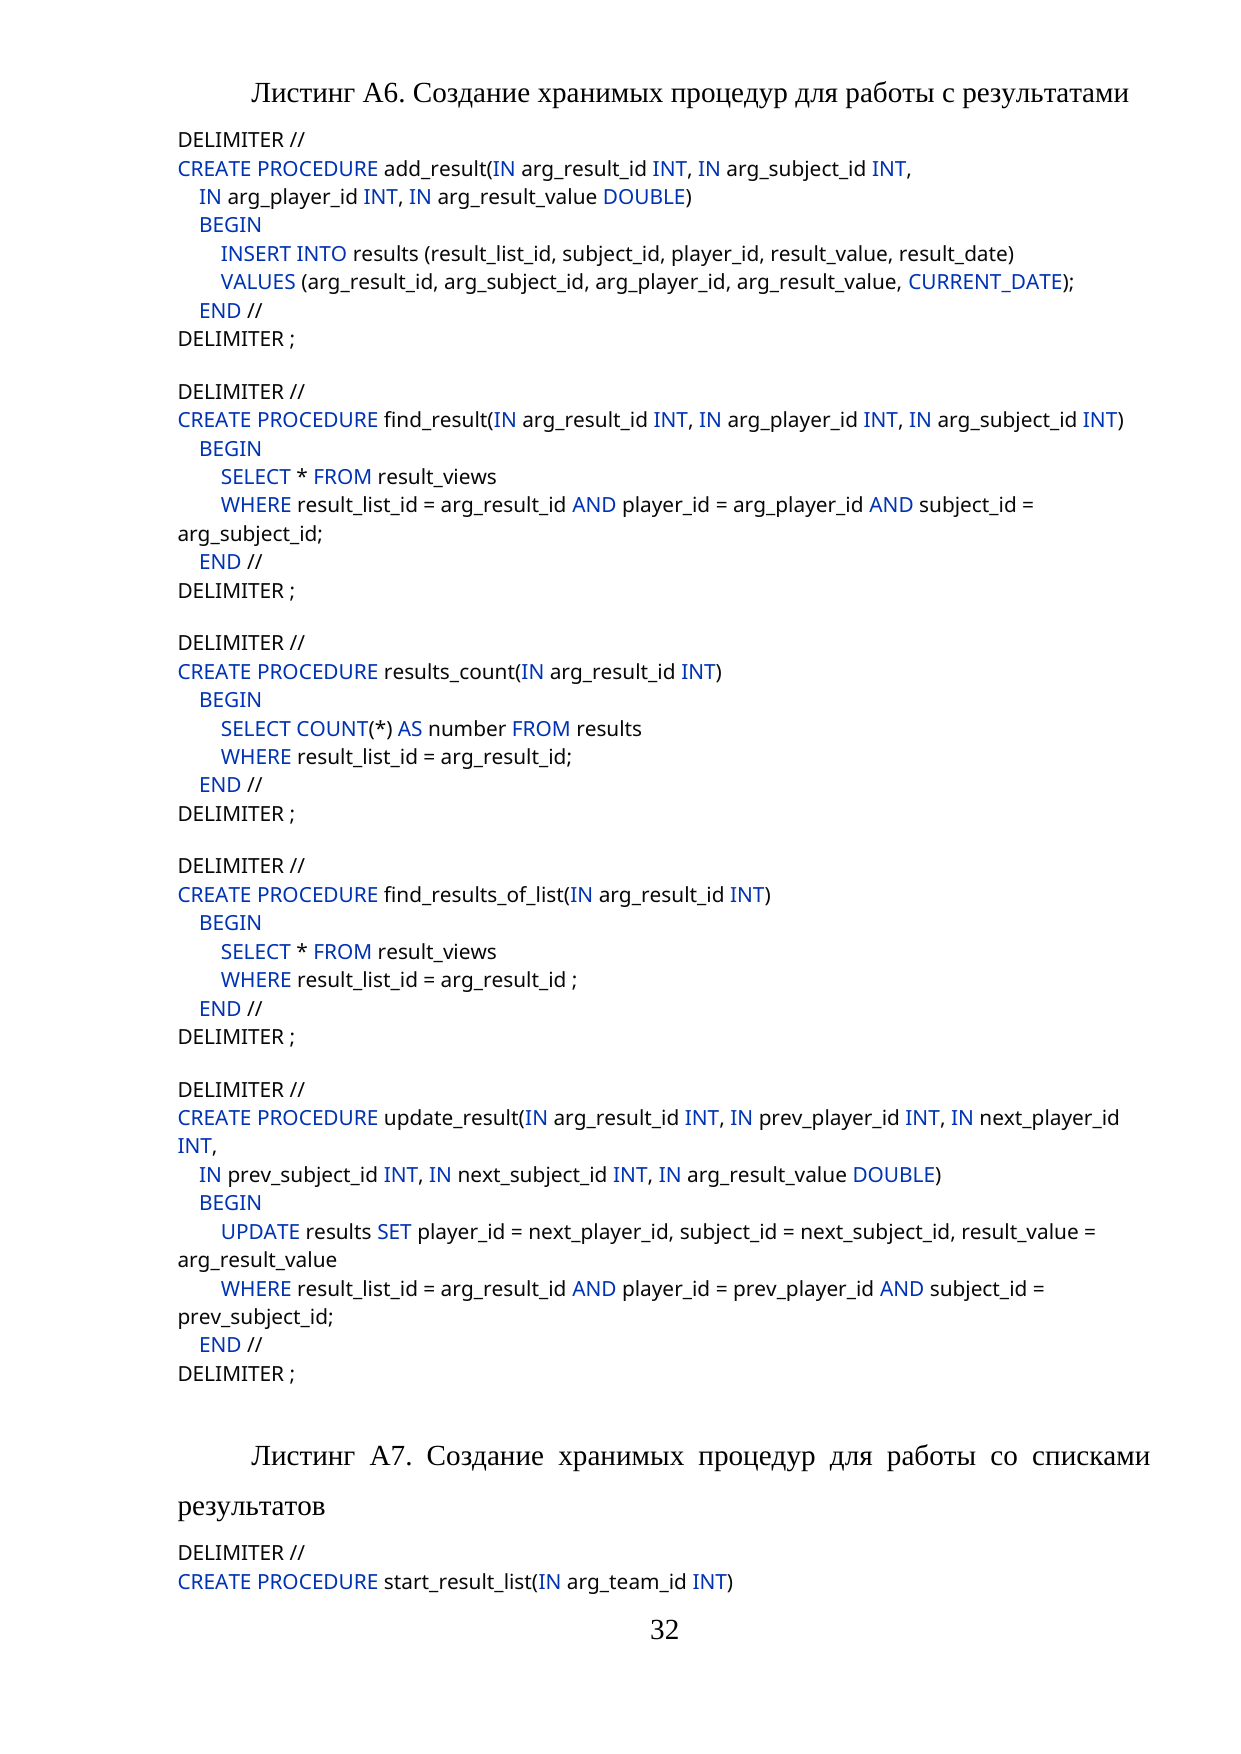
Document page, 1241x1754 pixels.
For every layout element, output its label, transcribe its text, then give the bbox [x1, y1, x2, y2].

text DELIMITER // CREATE PROCEDURE start_result_list(IN arg_team_id INT) [177, 1538, 1152, 1595]
text Листинг A6. Создание хранимых процедур для работы с результатами [177, 75, 1152, 108]
text Листинг A7. Создание хранимых процедур для работы со списками результатов [177, 1438, 1152, 1522]
text DELIMITER // CREATE PROCEDURE add_result(IN arg_result_id INT, IN arg_subject_id INT, IN arg_player_id INT, IN arg_result_value DOUBLE) BEGIN INSERT INTO results (result_list_id, subject_id, player_id, result_value, result_date) VALUES (arg_result_id, arg_subject_id, arg_player_id, arg_result_value, CURRENT_DATE); END // DELIMITER ; DELIMITER // CREATE PROCEDURE find_result(IN arg_result_id INT, IN arg_player_id INT, IN arg_subject_id INT) BEGIN SELECT * FROM result_views WHERE result_list_id = arg_result_id AND player_id = arg_player_id AND subject_id = arg_subject_id; END // DELIMITER ; DELIMITER // CREATE PROCEDURE results_count(IN arg_result_id INT) BEGIN SELECT COUNT(*) AS number FROM results WHERE result_list_id = arg_result_id; END // DELIMITER ; DELIMITER // CREATE PROCEDURE find_results_of_list(IN arg_result_id INT) BEGIN SELECT * FROM result_views WHERE result_list_id = arg_result_id ; END // DELIMITER ; DELIMITER // CREATE PROCEDURE update_result(IN arg_result_id INT, IN prev_player_id INT, IN next_player_id INT, IN prev_subject_id INT, IN next_subject_id INT, IN arg_result_value DOUBLE) BEGIN UPDATE results SET player_id = next_player_id, subject_id = next_subject_id, result_value = arg_result_value WHERE result_list_id = arg_result_id AND player_id = prev_player_id AND subject_id = prev_subject_id; END // DELIMITER ; [177, 125, 1152, 1387]
